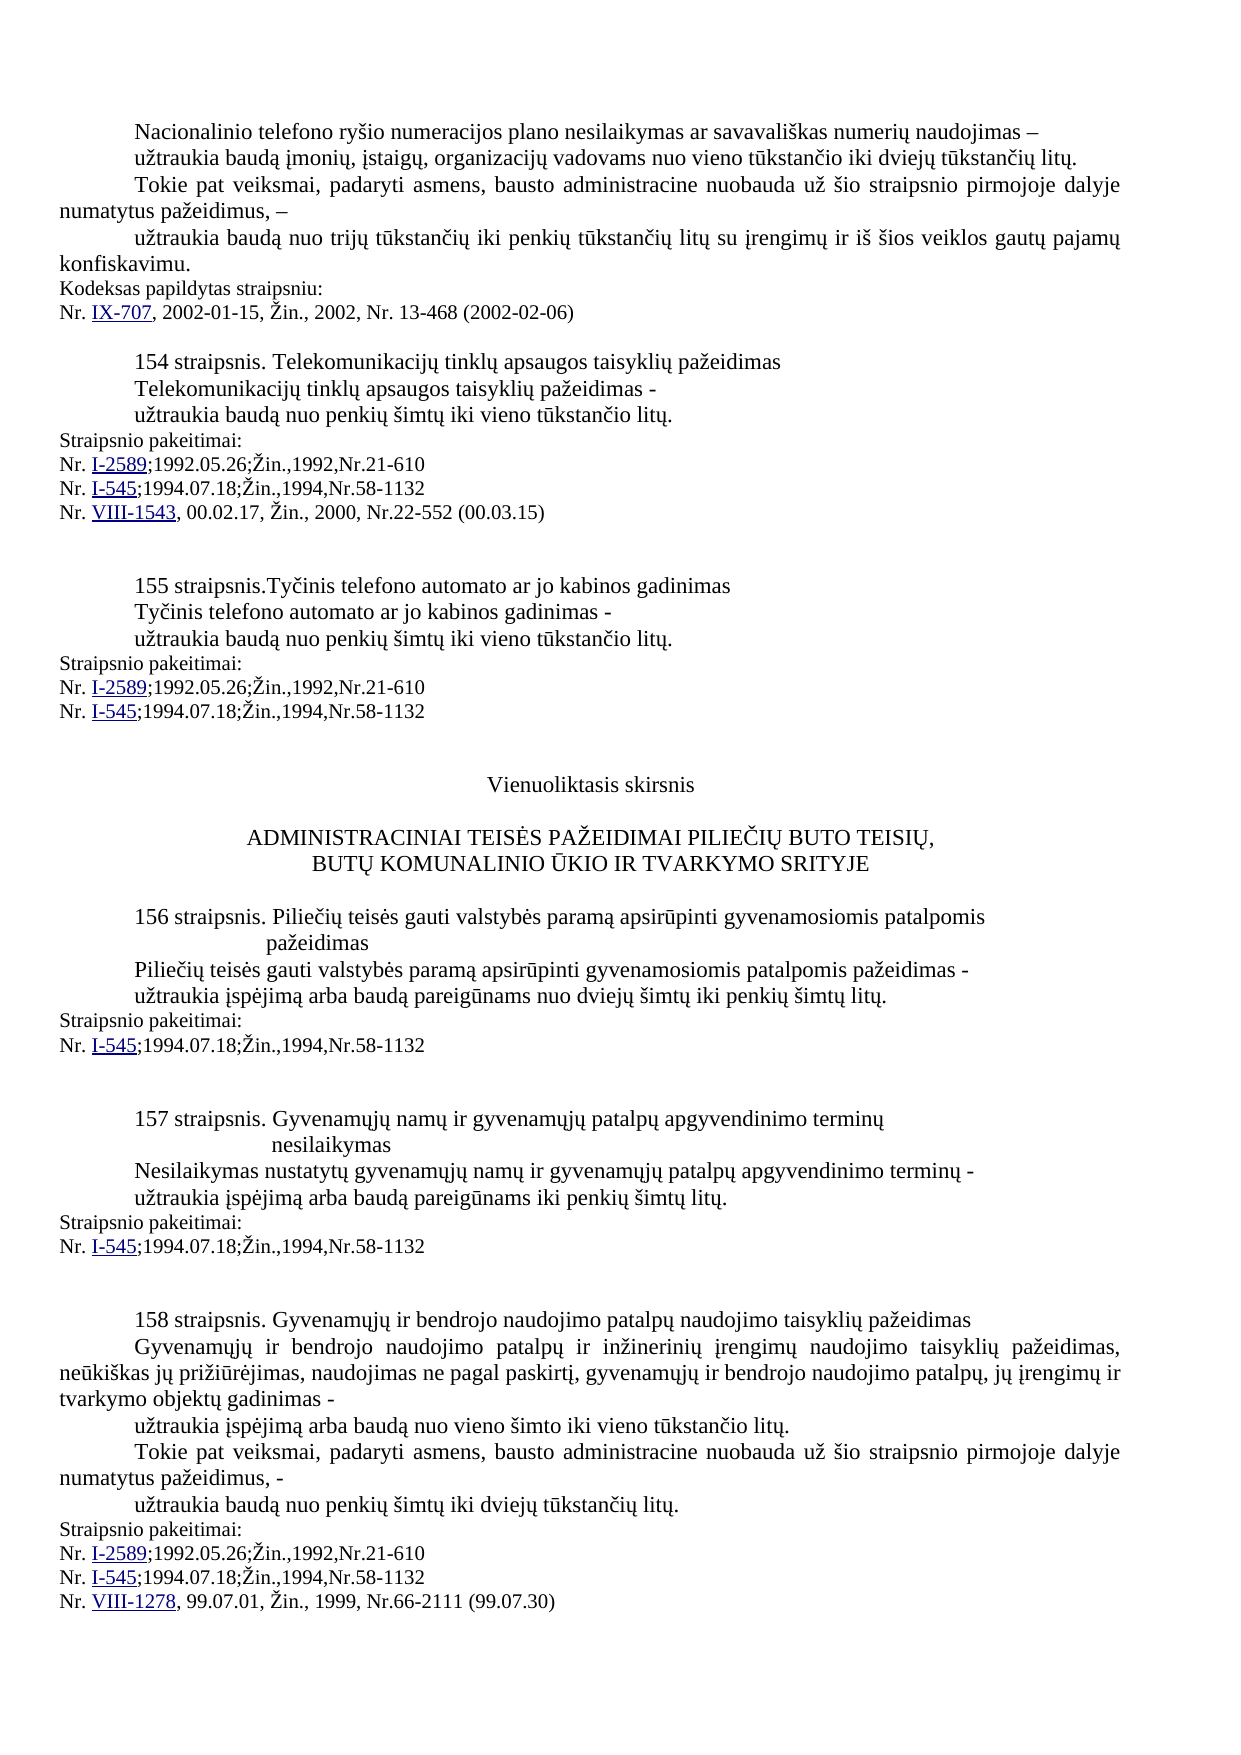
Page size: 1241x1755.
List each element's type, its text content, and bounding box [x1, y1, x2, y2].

text Nr. I-545;1994.07.18;Žin.,1994,Nr.58-1132 [59, 699, 1122, 723]
text Nacionalinio telefono ryšio numeracijos plano nesilaikymas ar savavališkas numerių naudojimas – [59, 118, 1122, 144]
text 155 straipsnis.Tyčinis telefono automato ar jo kabinos gadinimas [59, 572, 1122, 598]
text Nr. I-545;1994.07.18;Žin.,1994,Nr.58-1132 [59, 1032, 1122, 1057]
text Piliečių teisės gauti valstybės paramą apsirūpinti gyvenamosiomis patalpomis pažeidimas - [59, 956, 1122, 982]
text Nr. I-2589;1992.05.26;Žin.,1992,Nr.21-610 [59, 1541, 1122, 1565]
text 156 straipsnis. Piliečių teisės gauti valstybės paramą apsirūpinti gyvenamosiomis patalpomis [59, 903, 1122, 929]
text BUTŲ KOMUNALINIO ŪKIO IR TVARKYMO SRITYJE [59, 850, 1122, 877]
text užtraukia baudą nuo penkių šimtų iki vieno tūkstančio litų. [59, 401, 1122, 427]
text Nr. I-545;1994.07.18;Žin.,1994,Nr.58-1132 [59, 1565, 1122, 1589]
text Tyčinis telefono automato ar jo kabinos gadinimas - [59, 598, 1122, 624]
text užtraukia įspėjimą arba baudą pareigūnams nuo dviejų šimtų iki penkių šimtų litų. [59, 982, 1122, 1008]
text užtraukia įspėjimą arba baudą nuo vieno šimto iki vieno tūkstančio litų. [59, 1412, 1122, 1438]
text Telekomunikacijų tinklų apsaugos taisyklių pažeidimas - [59, 375, 1122, 401]
text užtraukia baudą nuo trijų tūkstančių iki penkių tūkstančių litų su įrengimų ir iš šios veiklos gautų pajamų konfiskavimu. [59, 223, 1122, 276]
text Straipsnio pakeitimai: [59, 1517, 1122, 1541]
text Nesilaikymas nustatytų gyvenamųjų namų ir gyvenamųjų patalpų apgyvendinimo terminų - [59, 1157, 1122, 1184]
text Nr. VIII-1278, 99.07.01, Žin., 1999, Nr.66-2111 (99.07.30) [59, 1589, 1122, 1613]
text Vienuoliktasis skirsnis [59, 771, 1122, 798]
text pažeidimas [59, 929, 1122, 956]
text Nr. I-545;1994.07.18;Žin.,1994,Nr.58-1132 [59, 476, 1122, 500]
text Straipsnio pakeitimai: [59, 651, 1122, 675]
text 158 straipsnis. Gyvenamųjų ir bendrojo naudojimo patalpų naudojimo taisyklių pažeidimas [134, 1306, 1122, 1333]
text Nr. I-545;1994.07.18;Žin.,1994,Nr.58-1132 [59, 1234, 1122, 1258]
text Nr. IX-707, 2002-01-15, Žin., 2002, Nr. 13-468 (2002-02-06) [59, 300, 1122, 324]
text Straipsnio pakeitimai: [59, 1008, 1122, 1032]
text Gyvenamųjų ir bendrojo naudojimo patalpų ir inžinerinių įrengimų naudojimo taisyklių pažeidimas, neūkiškas jų prižiūrėjimas, naudojimas ne pagal paskirtį, gyvenamųjų ir bendrojo naudojimo patalpų, jų įrengimų ir tvarkymo objektų gadinimas - [59, 1333, 1122, 1412]
text Tokie pat veiksmai, padaryti asmens, bausto administracine nuobauda už šio straipsnio pirmojoje dalyje numatytus pažeidimus, – [59, 171, 1122, 223]
text Kodeksas papildytas straipsniu: [59, 276, 1122, 300]
text Straipsnio pakeitimai: [59, 427, 1122, 452]
text užtraukia baudą įmonių, įstaigų, organizacijų vadovams nuo vieno tūkstančio iki dviejų tūkstančių litų. [59, 144, 1122, 171]
text užtraukia baudą nuo penkių šimtų iki vieno tūkstančio litų. [59, 624, 1122, 651]
text užtraukia baudą nuo penkių šimtų iki dviejų tūkstančių litų. [59, 1491, 1122, 1517]
text 157 straipsnis. Gyvenamųjų namų ir gyvenamųjų patalpų apgyvendinimo terminų [59, 1105, 1122, 1131]
text Nr. I-2589;1992.05.26;Žin.,1992,Nr.21-610 [59, 675, 1122, 699]
text užtraukia įspėjimą arba baudą pareigūnams iki penkių šimtų litų. [59, 1184, 1122, 1210]
text Straipsnio pakeitimai: [59, 1210, 1122, 1234]
text 154 straipsnis. Telekomunikacijų tinklų apsaugos taisyklių pažeidimas [59, 348, 1122, 375]
text Nr. I-2589;1992.05.26;Žin.,1992,Nr.21-610 [59, 452, 1122, 476]
text nesilaikymas [59, 1131, 1122, 1157]
text Tokie pat veiksmai, padaryti asmens, bausto administracine nuobauda už šio straipsnio pirmojoje dalyje numatytus pažeidimus, - [59, 1438, 1122, 1491]
text ADMINISTRACINIAI TEISĖS PAŽEIDIMAI PILIEČIŲ BUTO TEISIŲ, [59, 824, 1122, 850]
text Nr. VIII-1543, 00.02.17, Žin., 2000, Nr.22-552 (00.03.15) [59, 500, 1122, 524]
